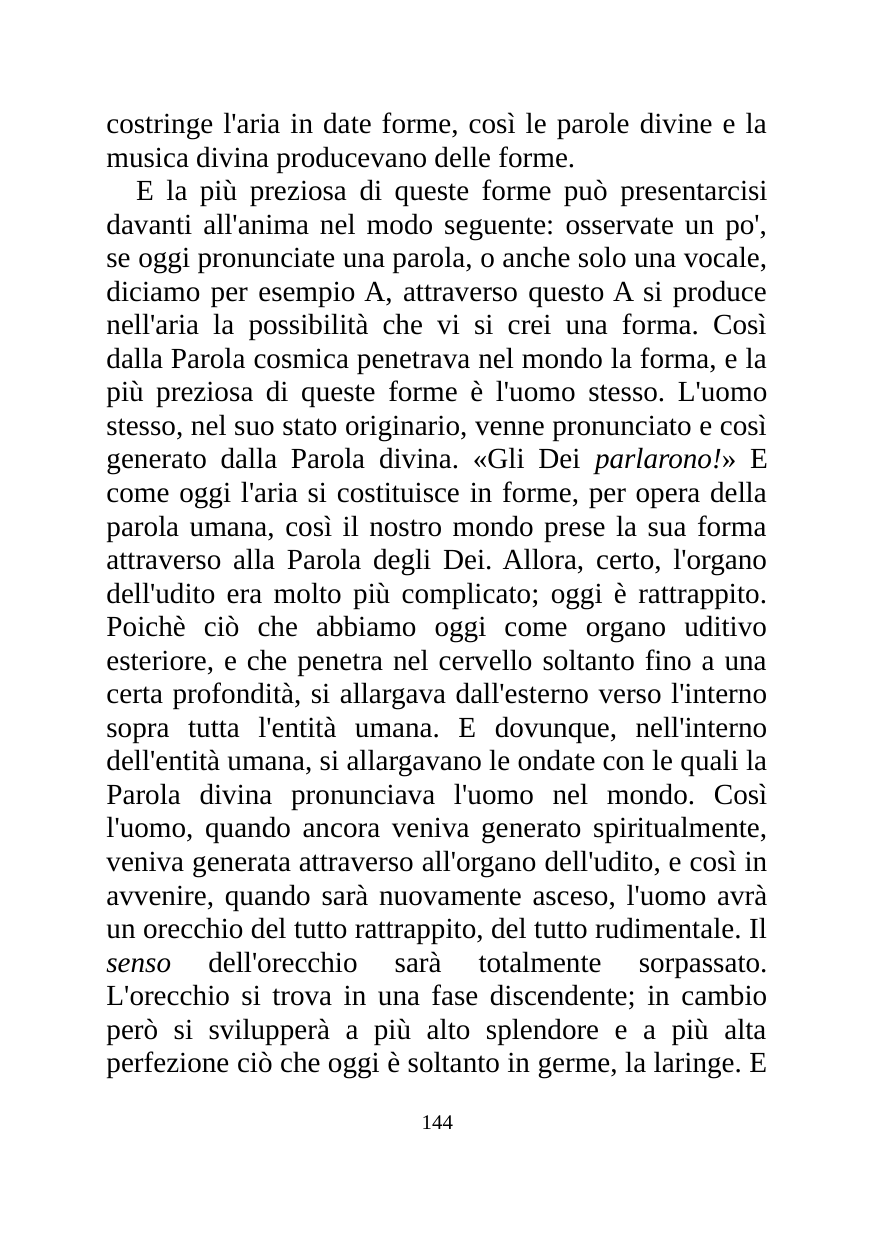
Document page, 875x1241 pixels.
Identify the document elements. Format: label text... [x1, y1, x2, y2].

text E la più preziosa di queste forme può presentarcisi davanti all'anima nel modo seguente: osservate un po', se oggi pronunciate una parola, o anche solo una vocale, diciamo per esempio A, attraverso questo A si produce nell'aria la possibilità che vi si crei una forma. Così dalla Parola cosmica penetrava nel mondo la forma, e la più preziosa di queste forme è l'uomo stesso. L'uomo stesso, nel suo stato originario, venne pronunciato e così generato dalla Parola divina. «Gli Dei parlarono!» E come oggi l'aria si costituisce in forme, per opera della parola umana, così il nostro mondo prese la sua forma attraverso alla Parola degli Dei. Allora, certo, l'organo dell'udito era molto più complicato; oggi è rattrappito. Poichè ciò che abbiamo oggi come organo uditivo esteriore, e che penetra nel cervello soltanto fino a una certa profondità, si allargava dall'esterno verso l'interno sopra tutta l'entità umana. E dovunque, nell'interno dell'entità umana, si allargavano le ondate con le quali la Parola divina pronunciava l'uomo nel mondo. Così l'uomo, quando ancora veniva generato spiritualmente, veniva generata attraverso all'organo dell'udito, e così in avvenire, quando sarà nuovamente asceso, l'uomo avrà un orecchio del tutto rattrappito, del tutto rudimentale. Il senso dell'orecchio sarà totalmente sorpassato. L'orecchio si trova in una fase discendente; in cambio però si svilupperà a più alto splendore e a più alta perfezione ciò che oggi è soltanto in germe, la laringe. E [106, 173, 768, 1079]
text costringe l'aria in date forme, così le parole divine e la musica divina producevano delle forme. [106, 106, 768, 173]
